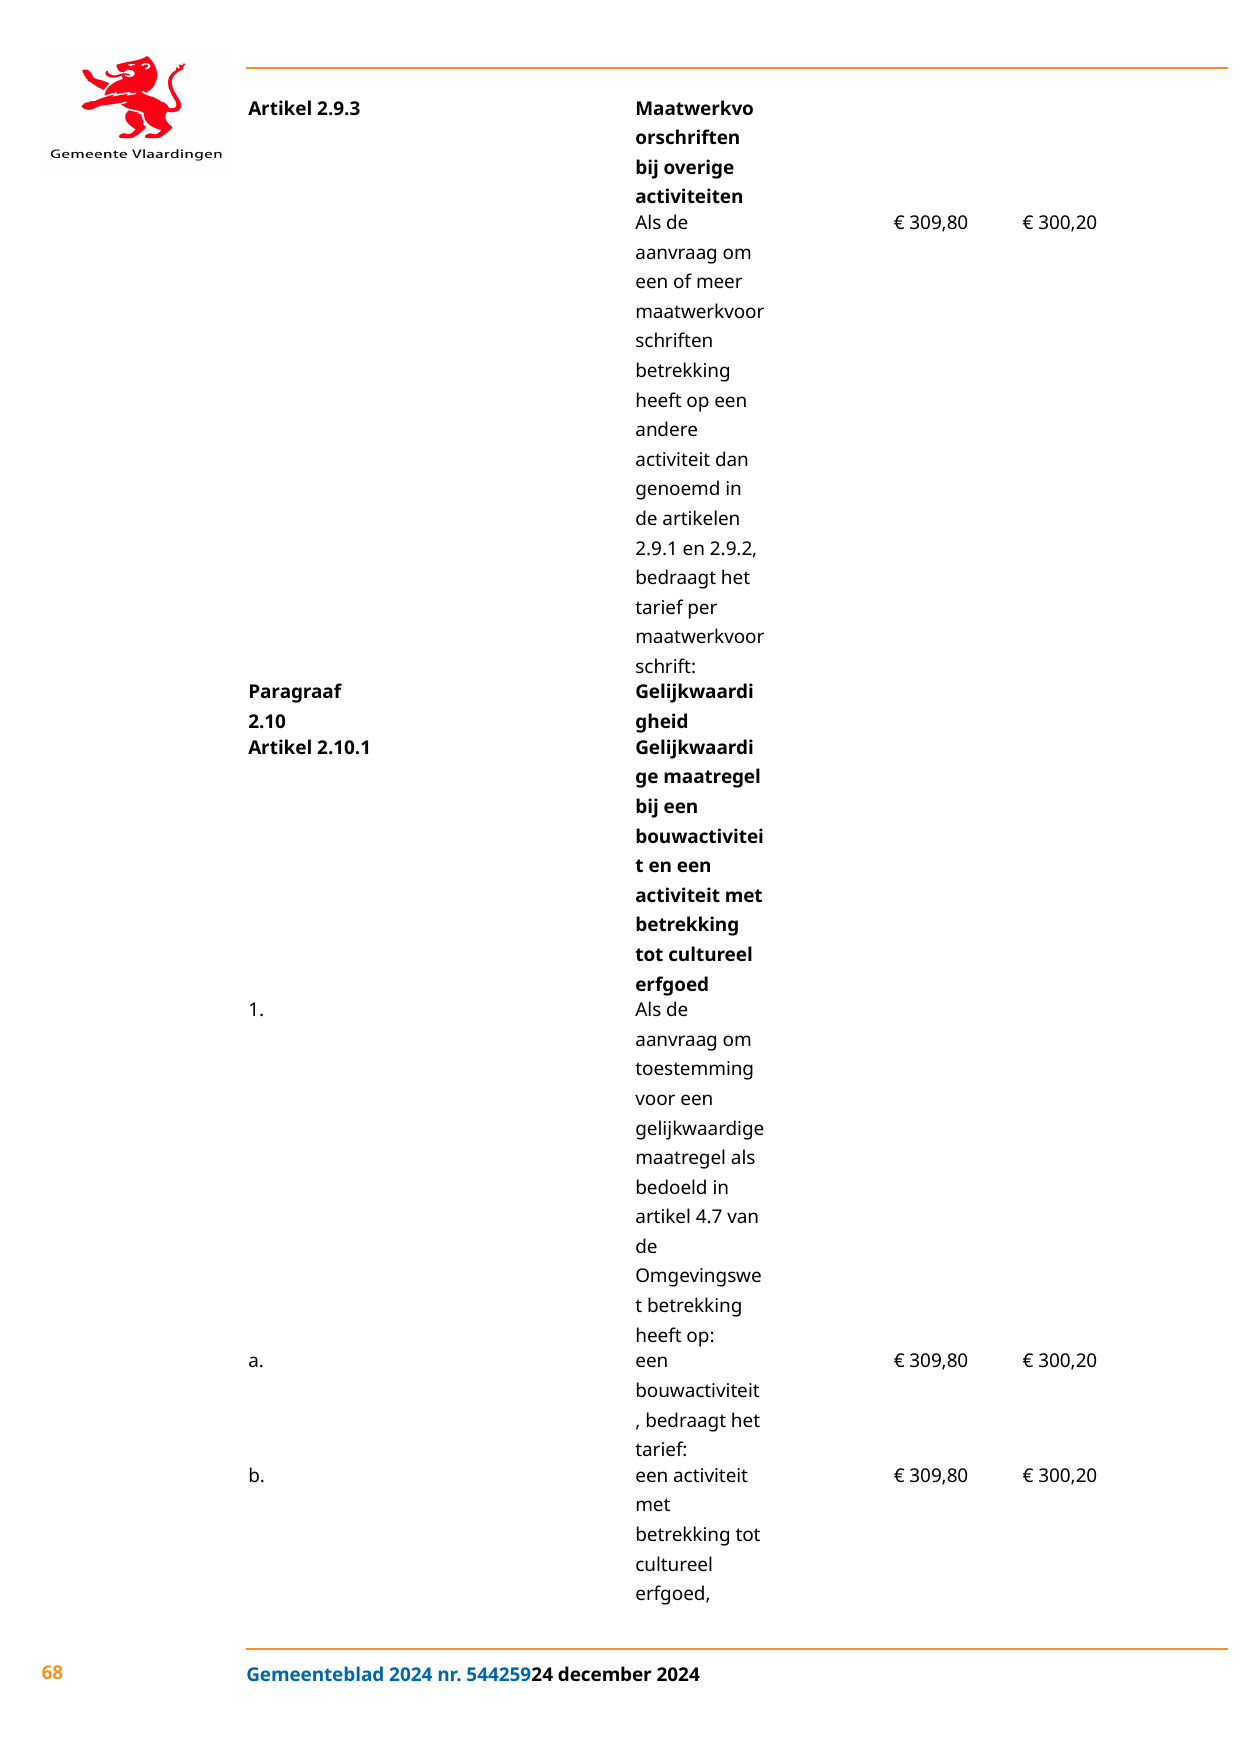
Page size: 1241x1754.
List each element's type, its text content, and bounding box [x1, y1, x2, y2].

table_cell Als de aanvraag om een of meer maatwerkvoorschriften betrekking heeft op een andere activiteit dan genoemd in de artikelen 2.9.1 en 2.9.2, bedraagt het tarief per maatwerkvoorschrift: [635, 209, 764, 679]
table_cell [764, 1348, 893, 1462]
table_cell [764, 996, 893, 1348]
table_cell [506, 209, 635, 679]
table_cell € 300,20 [1023, 209, 1152, 679]
table_cell [377, 996, 506, 1348]
table_cell [377, 1348, 506, 1462]
table_cell [894, 95, 1022, 209]
table_cell b. [248, 1462, 377, 1606]
table_cell Maatwerkvoorschriften bij overige activiteiten [635, 95, 764, 209]
table_cell [1023, 734, 1152, 996]
table_cell € 300,20 [1023, 1462, 1152, 1606]
table_cell Gelijkwaardigheid [635, 679, 764, 734]
table_cell Paragraaf 2.10 [248, 679, 377, 734]
table_cell [377, 734, 506, 996]
table_cell [506, 996, 635, 1348]
table_cell € 309,80 [894, 209, 1022, 679]
table_cell [248, 209, 377, 679]
table_cell € 309,80 [894, 1348, 1022, 1462]
table_cell [894, 996, 1022, 1348]
table_cell [377, 1462, 506, 1606]
table_cell een activiteit met betrekking tot cultureel erfgoed, [635, 1462, 764, 1606]
table_cell a. [248, 1348, 377, 1462]
table_cell Artikel 2.9.3 [248, 95, 377, 209]
table_cell [764, 734, 893, 996]
table_cell [764, 95, 893, 209]
table_cell [894, 679, 1022, 734]
table_cell [506, 95, 635, 209]
table_cell [764, 679, 893, 734]
table_cell € 300,20 [1023, 1348, 1152, 1462]
table_cell [506, 1462, 635, 1606]
table_cell [506, 734, 635, 996]
table_cell een bouwactiviteit, bedraagt het tarief: [635, 1348, 764, 1462]
table_cell 1. [248, 996, 377, 1348]
table_cell [1023, 996, 1152, 1348]
table_cell [377, 95, 506, 209]
table_cell Gelijkwaardige maatregel bij een bouwactiviteit en een activiteit met betrekking tot cultureel erfgoed [635, 734, 764, 996]
table_cell [764, 209, 893, 679]
table_cell Artikel 2.10.1 [248, 734, 377, 996]
table_cell [1023, 95, 1152, 209]
table_cell Als de aanvraag om toestemming voor een gelijkwaardige maatregel als bedoeld in artikel 4.7 van de Omgevingswet betrekking heeft op: [635, 996, 764, 1348]
table_cell [506, 1348, 635, 1462]
table_cell [377, 209, 506, 679]
table_cell [764, 1462, 893, 1606]
table_cell [377, 679, 506, 734]
table_cell € 309,80 [894, 1462, 1022, 1606]
picture [41, 47, 231, 172]
table_cell [894, 734, 1022, 996]
table_cell [506, 679, 635, 734]
table_cell [1023, 679, 1152, 734]
